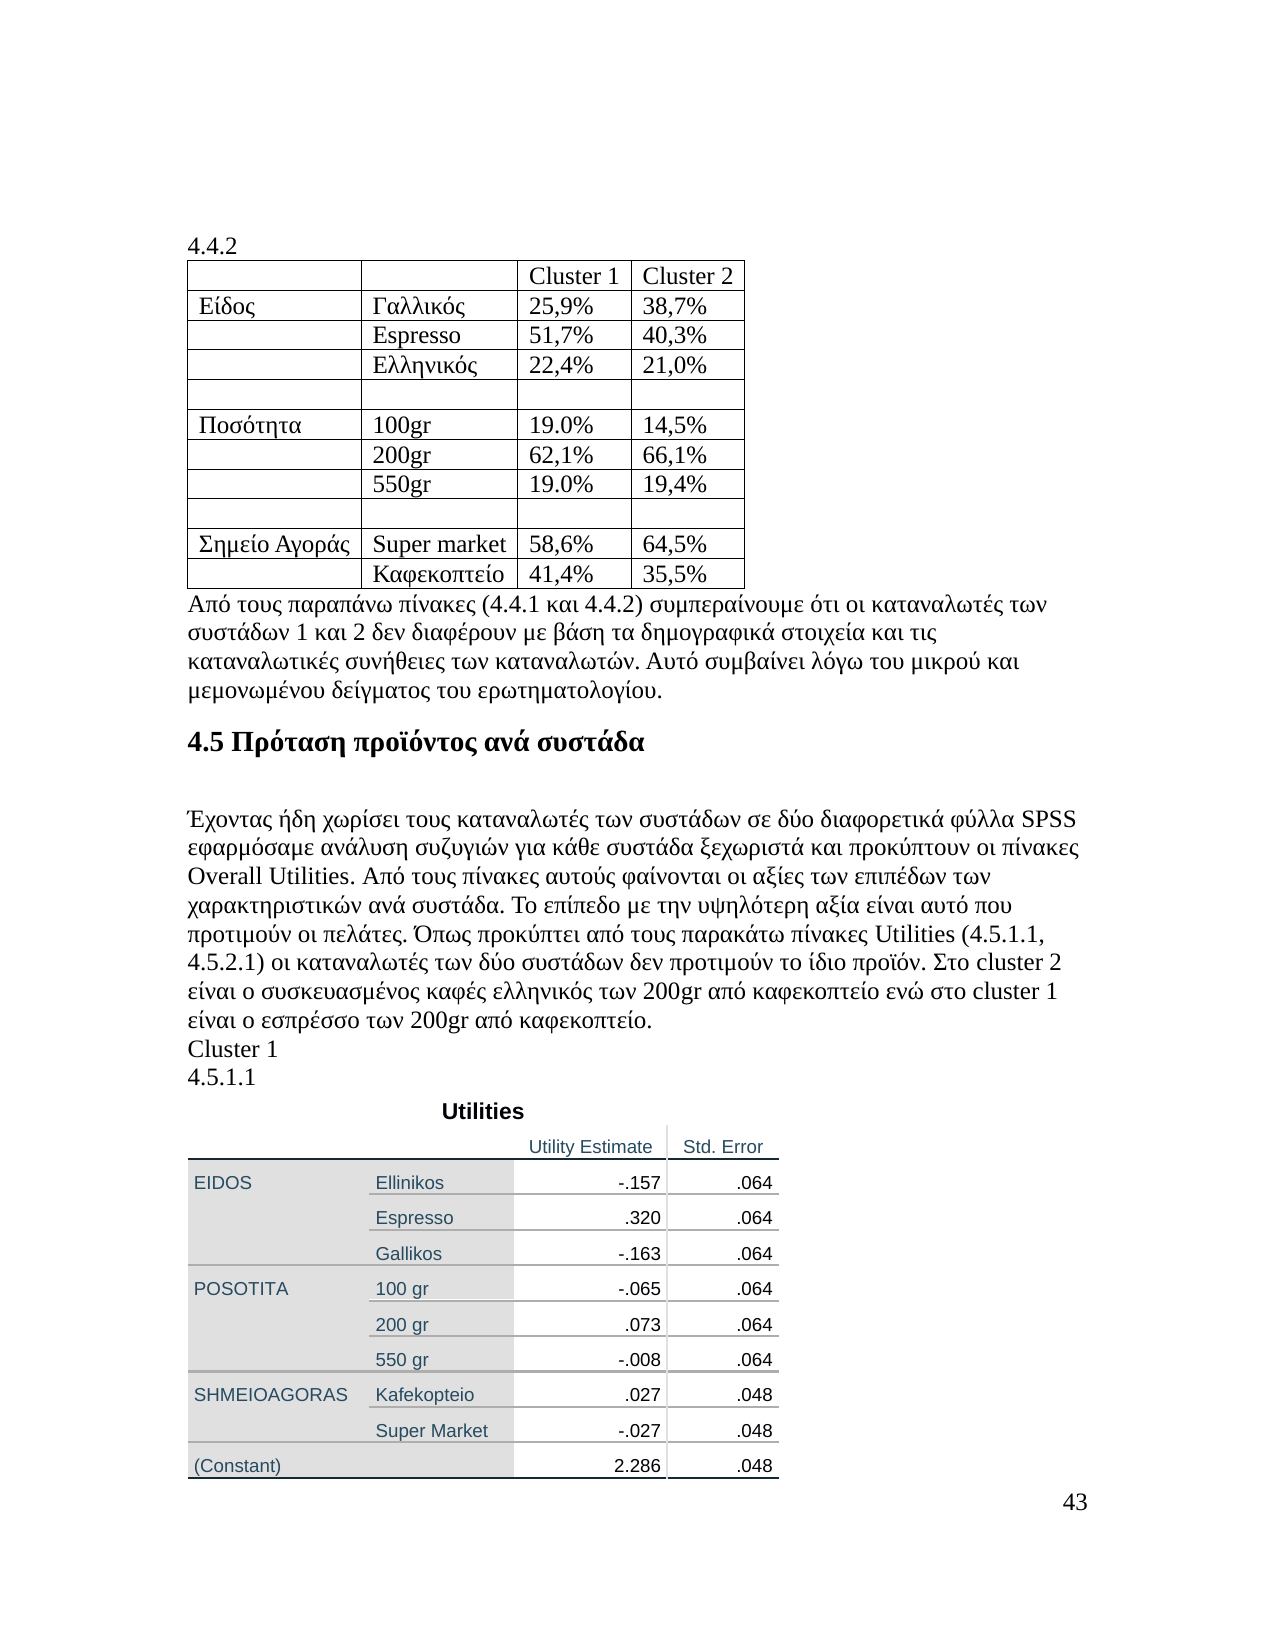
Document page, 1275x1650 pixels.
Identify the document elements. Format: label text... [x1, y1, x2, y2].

table_cell .064 [668, 1337, 779, 1370]
table_cell POSOTITA [188, 1266, 369, 1370]
table_cell 40,3% [632, 321, 744, 349]
table_cell 22,4% [518, 350, 631, 379]
table_cell [188, 559, 361, 588]
table_cell 100gr [362, 410, 517, 439]
text Cluster 1 [187, 1034, 1087, 1062]
table_cell -.027 [514, 1408, 666, 1441]
table_cell Espresso [362, 321, 517, 349]
table_cell Ελληνικός [362, 350, 517, 379]
table_cell [518, 499, 631, 528]
table_cell 62,1% [518, 440, 631, 468]
table_cell [362, 499, 517, 528]
table_cell 58,6% [518, 529, 631, 558]
table_cell Std. Error [668, 1125, 779, 1158]
table_cell [188, 380, 361, 409]
table_cell 2.286 [514, 1443, 666, 1477]
table_cell 550gr [362, 470, 517, 498]
table_cell Σημείο Αγοράς [188, 529, 361, 558]
text 4.4.2 [187, 231, 1087, 260]
table_cell [632, 380, 744, 409]
table_cell 14,5% [632, 410, 744, 439]
table_cell Kafekopteio [369, 1373, 514, 1406]
table_cell 41,4% [518, 559, 631, 588]
table_cell EIDOS [188, 1160, 369, 1264]
table_cell 25,9% [518, 291, 631, 319]
table_cell 550 gr [369, 1337, 514, 1370]
table_cell 200gr [362, 440, 517, 468]
table_cell Gallikos [369, 1231, 514, 1264]
table_cell .048 [668, 1373, 779, 1406]
table_cell [188, 1125, 514, 1158]
text Έχοντας ήδη χωρίσει τους καταναλωτές των συστάδων σε δύο διαφορετικά φύλλα SPSS εφαρμόσαμε ανάλυση συζυγιών για κάθε συστάδα ξεχωριστά και προκύπτουν οι πίνακες Overall Utilities. Από τους πίνακες αυτούς φαίνονται οι αξίες των επιπέδων των χαρακτηριστικών ανά συστάδα. Το επίπεδο με την υψηλότερη αξία είναι αυτό που προτιμούν οι πελάτες. Όπως προκύπτει από τους παρακάτω πίνακες Utilities (4.5.1.1, 4.5.2.1) οι καταναλωτές των δύο συστάδων δεν προτιμούν το ίδιο προϊόν. Στο cluster 2 είναι ο συσκευασμένος καφές ελληνικός των 200gr από καφεκοπτείο ενώ στο cluster 1 είναι ο εσπρέσσο των 200gr από καφεκοπτείο. [187, 804, 1087, 1034]
table_cell .064 [668, 1195, 779, 1229]
table_cell -.157 [514, 1160, 666, 1193]
table_header Cluster 1 [518, 261, 631, 290]
table_cell [518, 380, 631, 409]
table_cell .064 [668, 1160, 779, 1193]
table_cell [188, 470, 361, 498]
table_header Cluster 2 [632, 261, 744, 290]
table_cell .048 [668, 1408, 779, 1441]
table_cell -.008 [514, 1337, 666, 1370]
table_cell Ellinikos [369, 1160, 514, 1193]
table_cell Γαλλικός [362, 291, 517, 319]
table_cell .048 [668, 1443, 779, 1477]
table_cell 66,1% [632, 440, 744, 468]
table_cell 19.0% [518, 470, 631, 498]
table_cell Καφεκοπτείο [362, 559, 517, 588]
table_cell [188, 350, 361, 379]
table_cell Espresso [369, 1195, 514, 1229]
table_cell .027 [514, 1373, 666, 1406]
table_cell [188, 499, 361, 528]
table_cell 19,4% [632, 470, 744, 498]
table_cell 64,5% [632, 529, 744, 558]
table_header Utilities [188, 1091, 779, 1124]
table_cell .064 [668, 1266, 779, 1299]
table_cell 51,7% [518, 321, 631, 349]
table_cell -.163 [514, 1231, 666, 1264]
table_cell 35,5% [632, 559, 744, 588]
table_cell 38,7% [632, 291, 744, 319]
table_cell 200 gr [369, 1302, 514, 1335]
table_cell .320 [514, 1195, 666, 1229]
table_cell (Constant) [188, 1443, 514, 1477]
table_cell -.065 [514, 1266, 666, 1299]
table_cell 100 gr [369, 1266, 514, 1299]
table_header [188, 261, 361, 290]
table_cell 19.0% [518, 410, 631, 439]
table_cell .073 [514, 1302, 666, 1335]
table_cell Super Market [369, 1408, 514, 1441]
table_cell Ποσότητα [188, 410, 361, 439]
table_cell Είδος [188, 291, 361, 319]
text Από τους παραπάνω πίνακες (4.4.1 και 4.4.2) συμπεραίνουμε ότι οι καταναλωτές των συστάδων 1 και 2 δεν διαφέρουν με βάση τα δημογραφικά στοιχεία και τις καταναλωτικές συνήθειες των καταναλωτών. Αυτό συμβαίνει λόγω του μικρού και μεμονωμένου δείγματος του ερωτηματολογίου. [187, 589, 1087, 704]
table_cell .064 [668, 1231, 779, 1264]
table_cell Utility Estimate [514, 1125, 666, 1158]
text 4.5.1.1 [187, 1062, 1087, 1091]
table_cell [362, 380, 517, 409]
table_cell [632, 499, 744, 528]
table_cell [188, 440, 361, 468]
table_cell [188, 321, 361, 349]
table_header [362, 261, 517, 290]
table_cell 21,0% [632, 350, 744, 379]
table_cell .064 [668, 1302, 779, 1335]
table_cell SHMEIOAGORAS [188, 1373, 369, 1441]
table_cell Super market [362, 529, 517, 558]
subtitle 4.5 Πρόταση προϊόντος ανά συστάδα [187, 724, 1087, 758]
